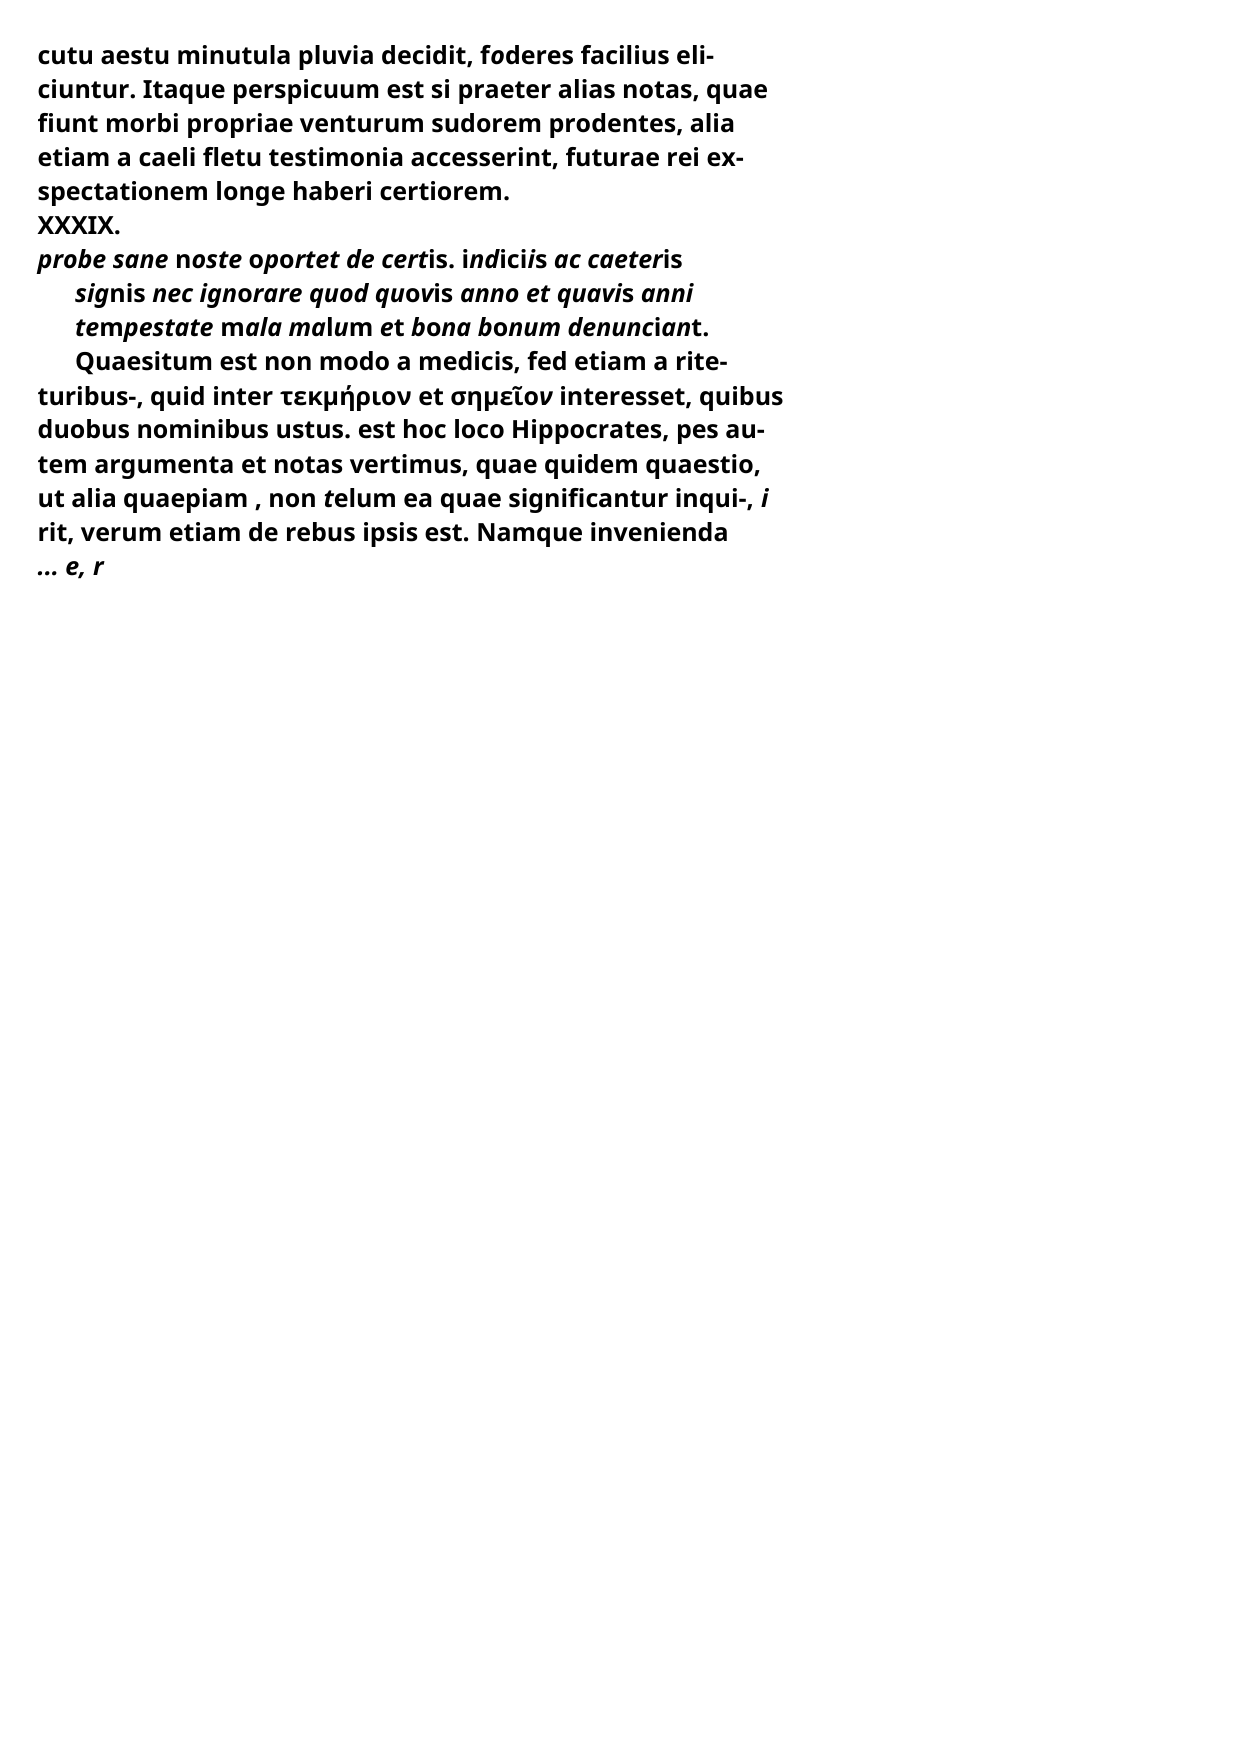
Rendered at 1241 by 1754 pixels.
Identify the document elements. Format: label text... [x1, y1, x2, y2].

text cutu aestu minutula pluvia decidit, foderes facilius eli- ciuntur. Itaque perspicuum est si praeter alias notas, quae fiunt morbi propriae venturum sudorem prodentes, alia etiam a caeli fletu testimonia accesserint, futurae rei ex- spectationem longe haberi certiorem. [37, 37, 1203, 208]
text XXXIX. [37, 208, 1203, 242]
text Quaesitum est non modo a medicis, fed etiam a rite- turibus-, quid inter τεκμήριον et σημεῖον interesset, quibus duobus nominibus ustus. est hoc loco Hippocrates, pes au- tem argumenta et notas vertimus, quae quidem quaestio, ut alia quaepiam , non telum ea quae significantur inqui-, i rit, verum etiam de rebus ipsis est. Namque invenienda ... e, r [37, 344, 1203, 582]
text probe sane noste oportet de certis. indiciis ac caeteris signis nec ignorare quod quovis anno et quavis anni tempestate mala malum et bona bonum denunciant. [37, 242, 1203, 344]
